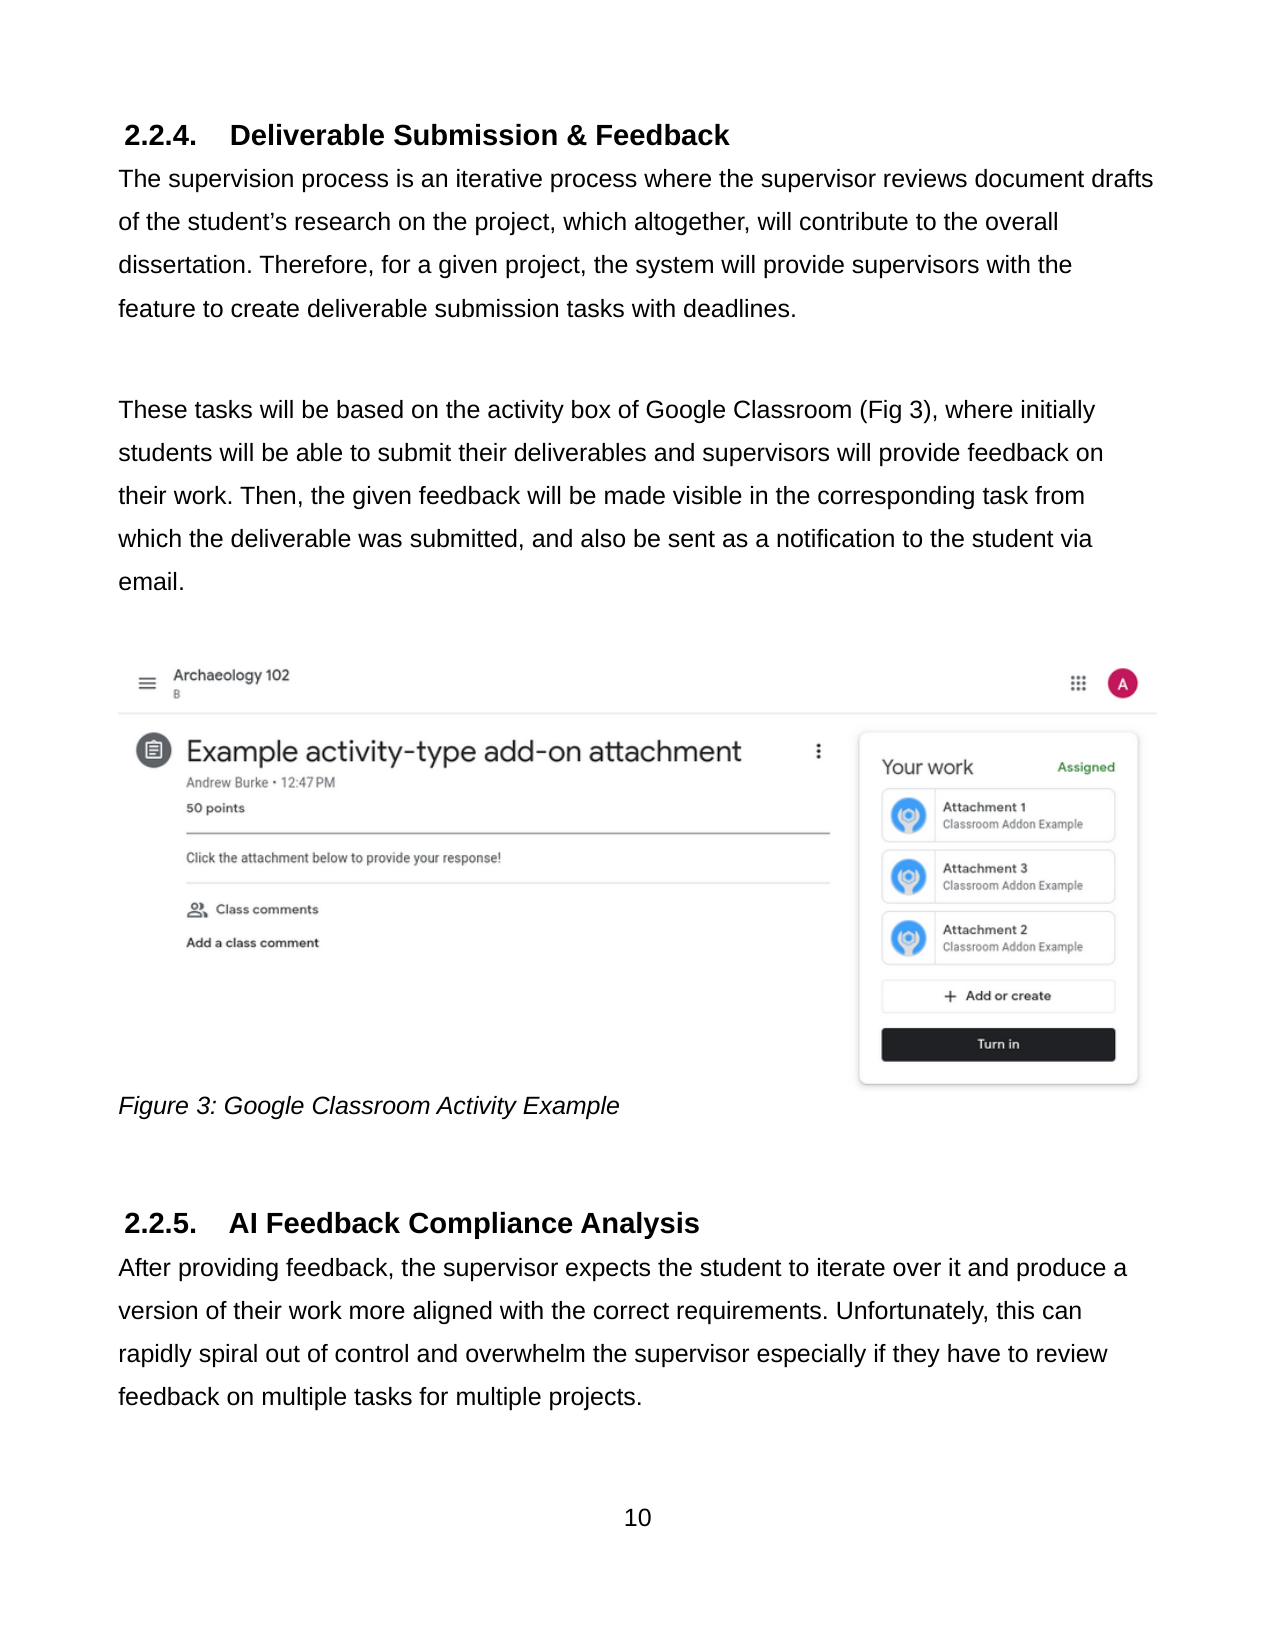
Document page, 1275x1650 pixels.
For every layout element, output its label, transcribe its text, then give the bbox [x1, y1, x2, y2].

text Figure 3: Google Classroom Activity Example [118, 1092, 1157, 1120]
text After providing feedback, the supervisor expects the student to iterate over it and produce a version of their work more aligned with the correct requirements. Unfortunately, this can rapidly spiral out of control and overwhelm the supervisor especially if they have to review feedback on multiple tasks for multiple projects. [118, 1253, 1157, 1411]
picture [118, 658, 1157, 1092]
subtitle Deliverable Submission & Feedback [124, 118, 1157, 152]
text These tasks will be based on the activity box of Google Classroom (Fig 3), where initially students will be able to submit their deliverables and supervisors will provide feedback on their work. Then, the given feedback will be made visible in the corresponding task from which the deliverable was submitted, and also be sent as a notification to the student via email. [118, 394, 1157, 596]
text The supervision process is an iterative process where the supervisor reviews document drafts of the student’s research on the project, which altogether, will contribute to the overall dissertation. Therefore, for a given project, the system will provide supervisors with the feature to create deliverable submission tasks with deadlines. [118, 164, 1157, 322]
subtitle AI Feedback Compliance Analysis [124, 1207, 1157, 1240]
